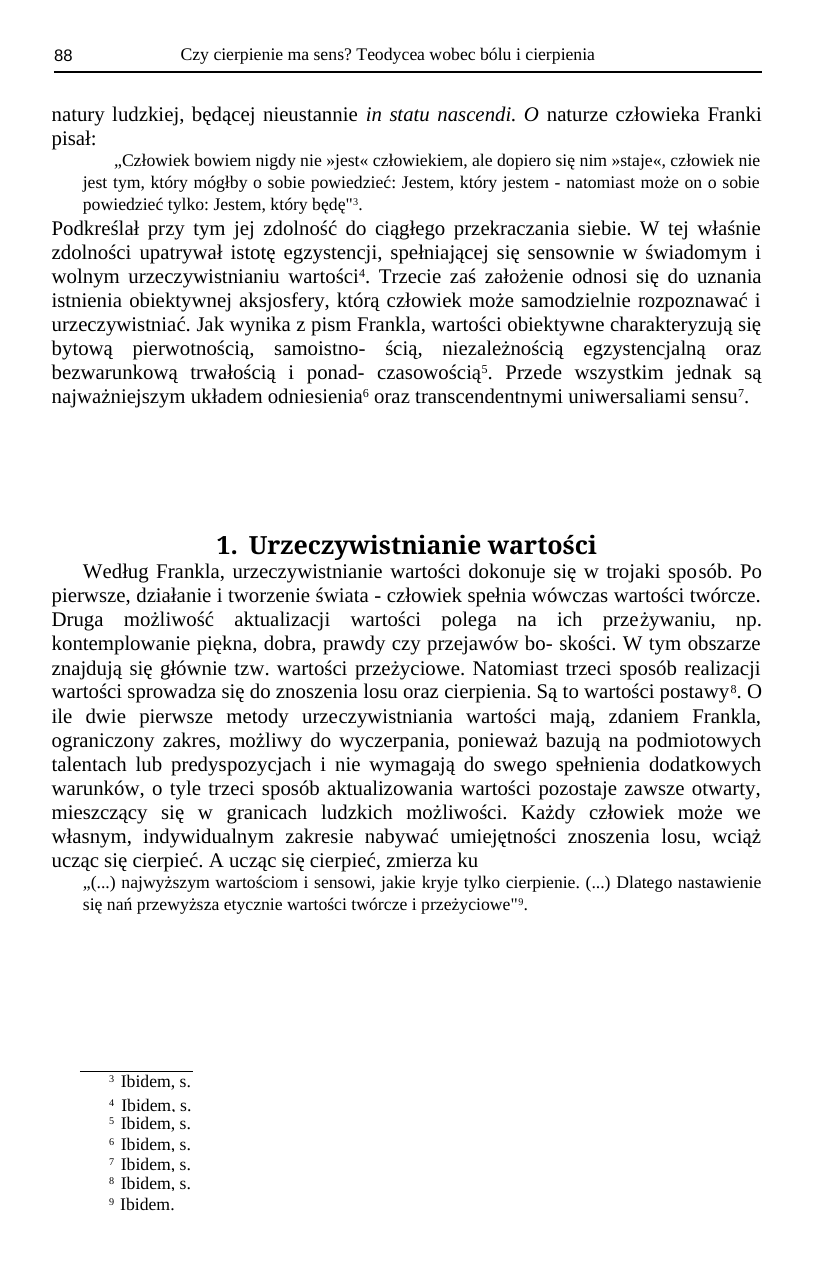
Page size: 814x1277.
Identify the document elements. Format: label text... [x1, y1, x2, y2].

subtitle 1. Urzeczywistnianie wartości [51, 535, 762, 559]
text 9 Ibidem. [80, 1194, 193, 1214]
text 4 Ibidem, s. 68. [80, 1095, 193, 1111]
text 7 Ibidem, s. 65. [80, 1154, 193, 1171]
text „(...) najwyższym wartościom i sensowi, jakie kryje tylko cierpienie. (...) Dlatego nastawienie się nań przewyższa etycznie wartości twórcze i przeżyciowe"9. [83, 872, 762, 914]
text 8 Ibidem, s. 69. [80, 1174, 193, 1191]
text 3 Ibidem, s. 63. [80, 1072, 193, 1091]
text 6 Ibidem, s. 64. [80, 1134, 193, 1151]
text natury ludzkiej, będącej nieustannie in statu nascendi. O naturze człowieka Franki pisał: [51, 102, 762, 150]
text „Człowiek bowiem nigdy nie »jest« człowiekiem, ale dopiero się nim »staje«, człowiek nie jest tym, który mógłby o sobie powiedzieć: Jestem, który jestem - natomiast może on o sobie powiedzieć tylko: Jestem, który będę"3. [83, 150, 762, 214]
text Według Frankla, urzeczywistnianie wartości dokonuje się w trojaki spo­sób. Po pierwsze, działanie i tworzenie świata - człowiek spełnia wówczas wartości twórcze. Druga możliwość aktualizacji wartości polega na ich prze­żywaniu, np. kontemplowanie piękna, dobra, prawdy czy przejawów bo- skości. W tym obszarze znajdują się głównie tzw. wartości przeżyciowe. Natomiast trzeci sposób realizacji wartości sprowadza się do znoszenia losu oraz cierpienia. Są to wartości postawy8. O ile dwie pierwsze metody urze­czywistniania wartości mają, zdaniem Frankla, ograniczony zakres, możliwy do wyczerpania, ponieważ bazują na podmiotowych talentach lub predys­pozycjach i nie wymagają do swego spełnienia dodatkowych warunków, o tyle trzeci sposób aktualizowania wartości pozostaje zawsze otwarty, mieszczący się w granicach ludzkich możliwości. Każdy człowiek może we własnym, indywidualnym zakresie nabywać umiejętności znoszenia losu, wciąż ucząc się cierpieć. A ucząc się cierpieć, zmierza ku [51, 559, 762, 872]
text 5 Ibidem, s. 65. [80, 1114, 193, 1131]
text 88 [54, 46, 78, 65]
text Czy cierpienie ma sens? Teodycea wobec bólu i cierpienia [180, 44, 635, 64]
text Podkreślał przy tym jej zdolność do ciągłego przekraczania siebie. W tej właśnie zdolności upatrywał istotę egzystencji, spełniającej się sensownie w świadomym i wolnym urzeczywistnianiu wartości4. Trzecie zaś założenie odnosi się do uznania istnienia obiektywnej aksjosfery, którą człowiek może samodzielnie rozpoznawać i urzeczywistniać. Jak wynika z pism Frankla, wartości obiektywne charakteryzują się bytową pierwotnością, samoistno- ścią, niezależnością egzystencjalną oraz bezwarunkową trwałością i ponad- czasowością5. Przede wszystkim jednak są najważniejszym układem odnie­sienia6 oraz transcendentnymi uniwersaliami sensu7. [51, 216, 762, 408]
